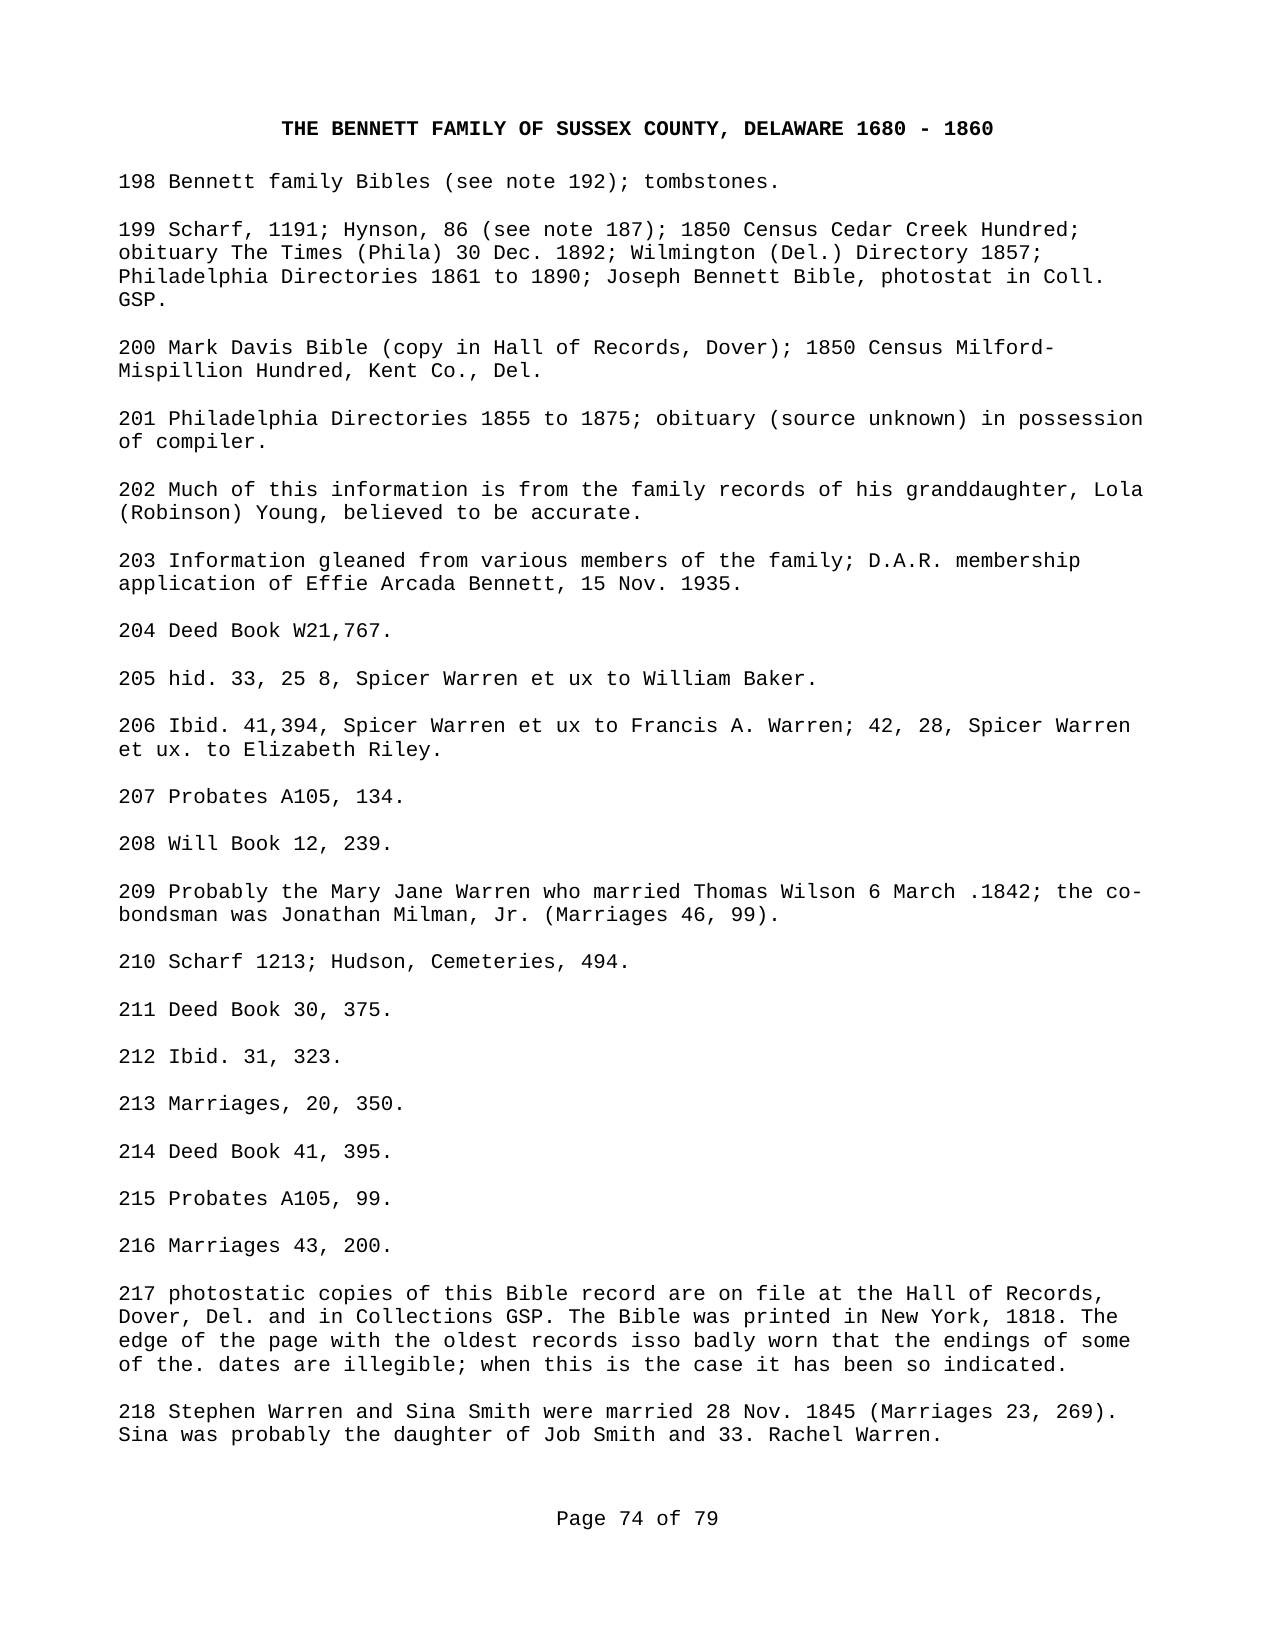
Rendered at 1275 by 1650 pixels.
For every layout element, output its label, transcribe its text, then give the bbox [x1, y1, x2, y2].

text 203 Information gleaned from various members of the family; D.A.R. membership application of Effie Arcada Bennett, 15 Nov. 1935. [118, 549, 1157, 597]
text 218 Stephen Warren and Sina Smith were married 28 Nov. 1845 (Marriages 23, 269). Sina was probably the daughter of Job Smith and 33. Rachel Warren. [118, 1401, 1157, 1448]
text 214 Deed Book 41, 395. [118, 1141, 1157, 1164]
text 217 photostatic copies of this Bible record are on file at the Hall of Records, Dover, Del. and in Collections GSP. The Bible was printed in New York, 1818. The edge of the page with the oldest records isso badly worn that the endings of some of the. dates are illegible; when this is the case it has been so indicated. [118, 1283, 1157, 1377]
text 206 Ibid. 41,394, Spicer Warren et ux to Francis A. Warren; 42, 28, Spicer Warren et ux. to Elizabeth Riley. [118, 715, 1157, 762]
text 199 Scharf, 1191; Hynson, 86 (see note 187); 1850 Census Cedar Creek Hundred; obituary The Times (Phila) 30 Dec. 1892; Wilmington (Del.) Directory 1857; Philadelphia Directories 1861 to 1890; Joseph Bennett Bible, photostat in Coll. GSP. [118, 218, 1157, 313]
text 210 Scharf 1213; Hudson, Cemeteries, 494. [118, 952, 1157, 975]
text 207 Probates A105, 134. [118, 786, 1157, 810]
text 216 Marriages 43, 200. [118, 1235, 1157, 1259]
text 205 hid. 33, 25 8, Spicer Warren et ux to William Baker. [118, 668, 1157, 691]
text 212 Ibid. 31, 323. [118, 1046, 1157, 1070]
text 215 Probates A105, 99. [118, 1188, 1157, 1212]
text 201 Philadelphia Directories 1855 to 1875; obituary (source unknown) in possession of compiler. [118, 408, 1157, 455]
text 200 Mark Davis Bible (copy in Hall of Records, Dover); 1850 Census Milford-Mispillion Hundred, Kent Co., Del. [118, 337, 1157, 384]
text 209 Probably the Mary Jane Warren who married Thomas Wilson 6 March .1842; the co-bondsman was Jonathan Milman, Jr. (Marriages 46, 99). [118, 881, 1157, 928]
text 211 Deed Book 30, 375. [118, 999, 1157, 1022]
text 208 Will Book 12, 239. [118, 833, 1157, 857]
text 198 Bennett family Bibles (see note 192); tombstones. [118, 171, 1157, 195]
text 213 Marriages, 20, 350. [118, 1093, 1157, 1117]
text 204 Deed Book W21,767. [118, 621, 1157, 644]
text 202 Much of this information is from the family records of his granddaughter, Lola (Robinson) Young, believed to be accurate. [118, 479, 1157, 526]
